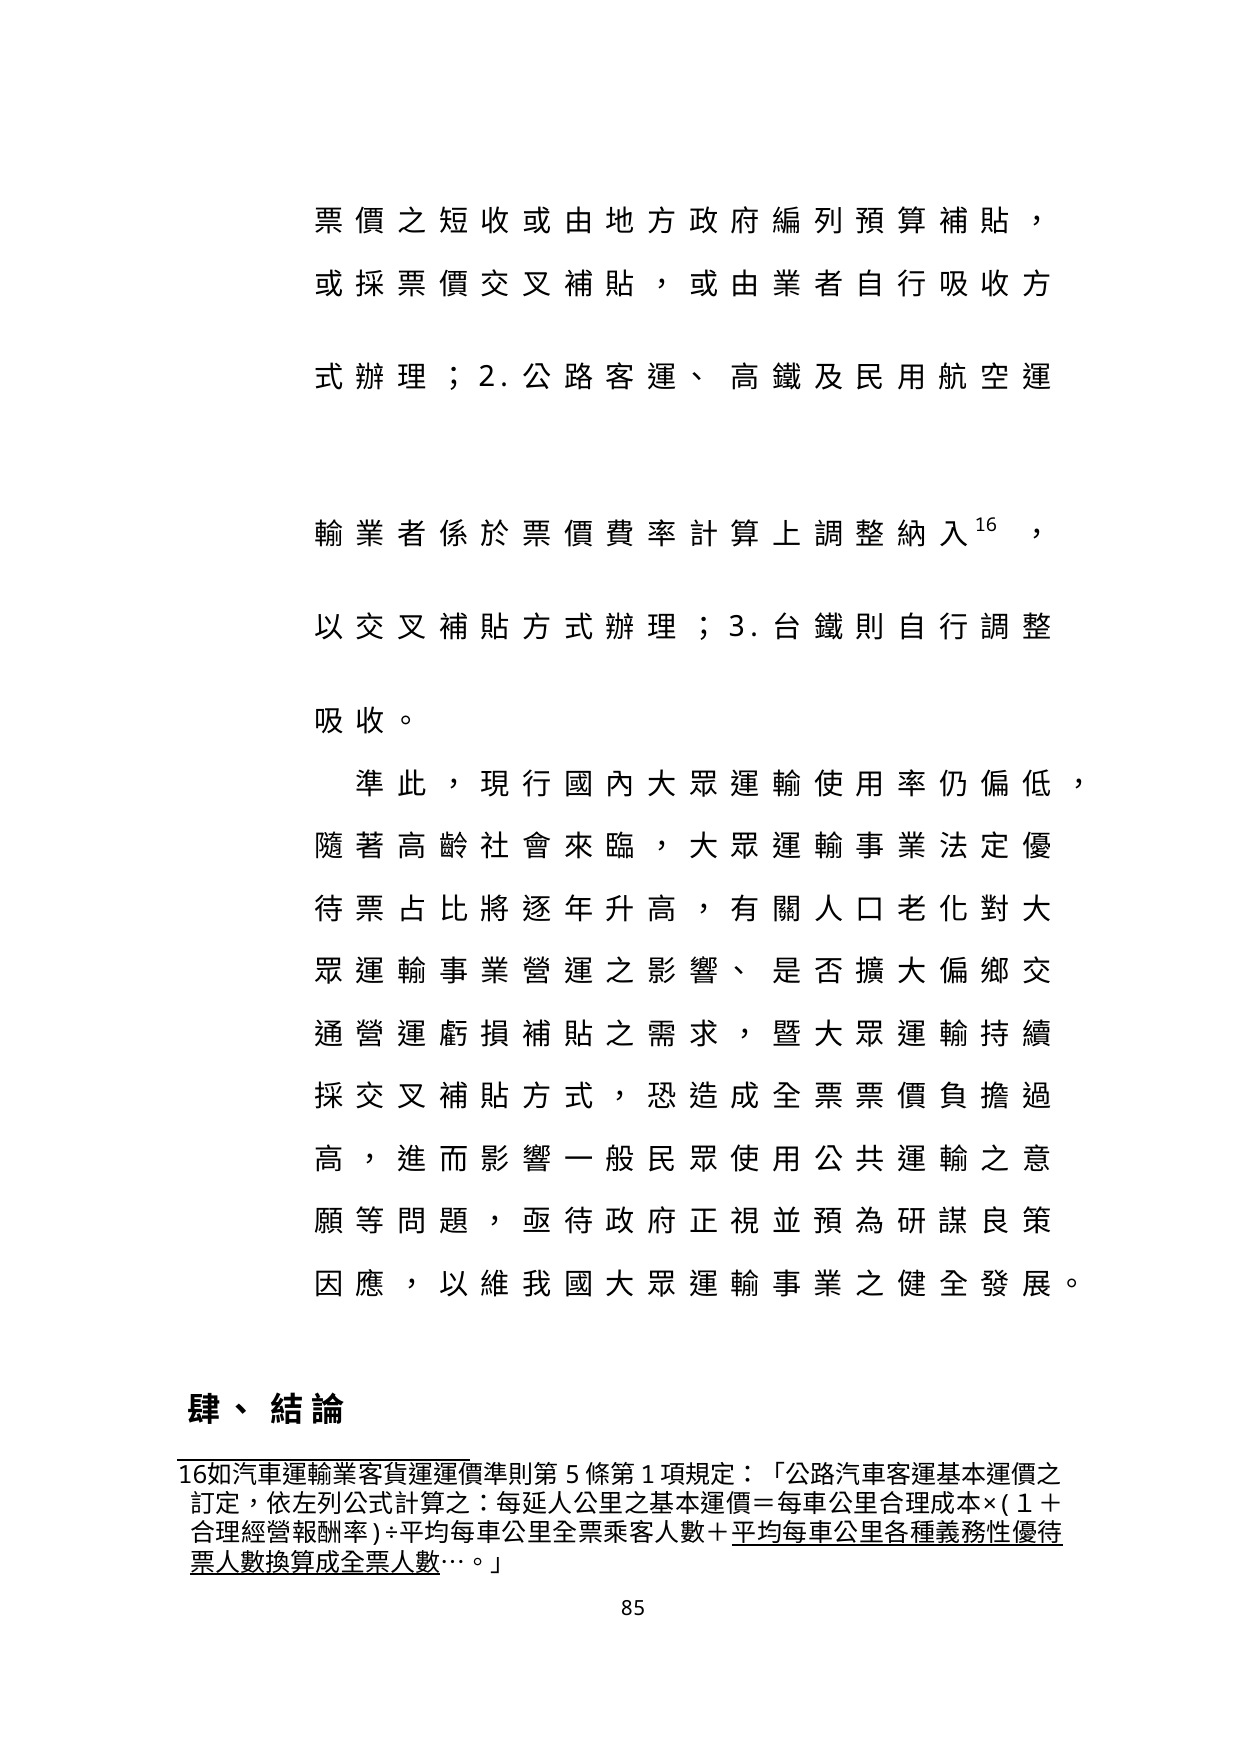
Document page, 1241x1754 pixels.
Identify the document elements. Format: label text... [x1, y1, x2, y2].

text 如汽車運輸業客貨運運價準則第5條第1項規定：「公路汽車客運基本運價之訂定，依左列公式計算之：每延人公里之基本運價＝每車公里合理成本×(１＋合理經營報酬率)÷平均每車公里全票乘客人數＋平均每車公里各種義務性優待票人數換算成全票人數…。」 [177, 1460, 1063, 1577]
text 準此，現行國內大眾運輸使用率仍偏低，隨著高齡社會來臨，大眾運輸事業法定優待票占比將逐年升高，有關人口老化對大眾運輸事業營運之影響、是否擴大偏鄉交通營運虧損補貼之需求，暨大眾運輸持續採交叉補貼方式，恐造成全票票價負擔過高，進而影響一般民眾使用公共運輸之意願等問題，亟待政府正視並預為研謀良策因應，以維我國大眾運輸事業之健全發展。 [271, 740, 1058, 1302]
text 票價之短收或由地方政府編列預算補貼，或採票價交叉補貼，或由業者自行吸收方式辦理；2.公路客運、高鐵及民用航空運輸業者係於票價費率計算上調整納入，以交叉補貼方式辦理；3.台鐵則自行調整吸收。 [271, 177, 1058, 740]
text 肆、結論 [183, 1365, 1058, 1427]
